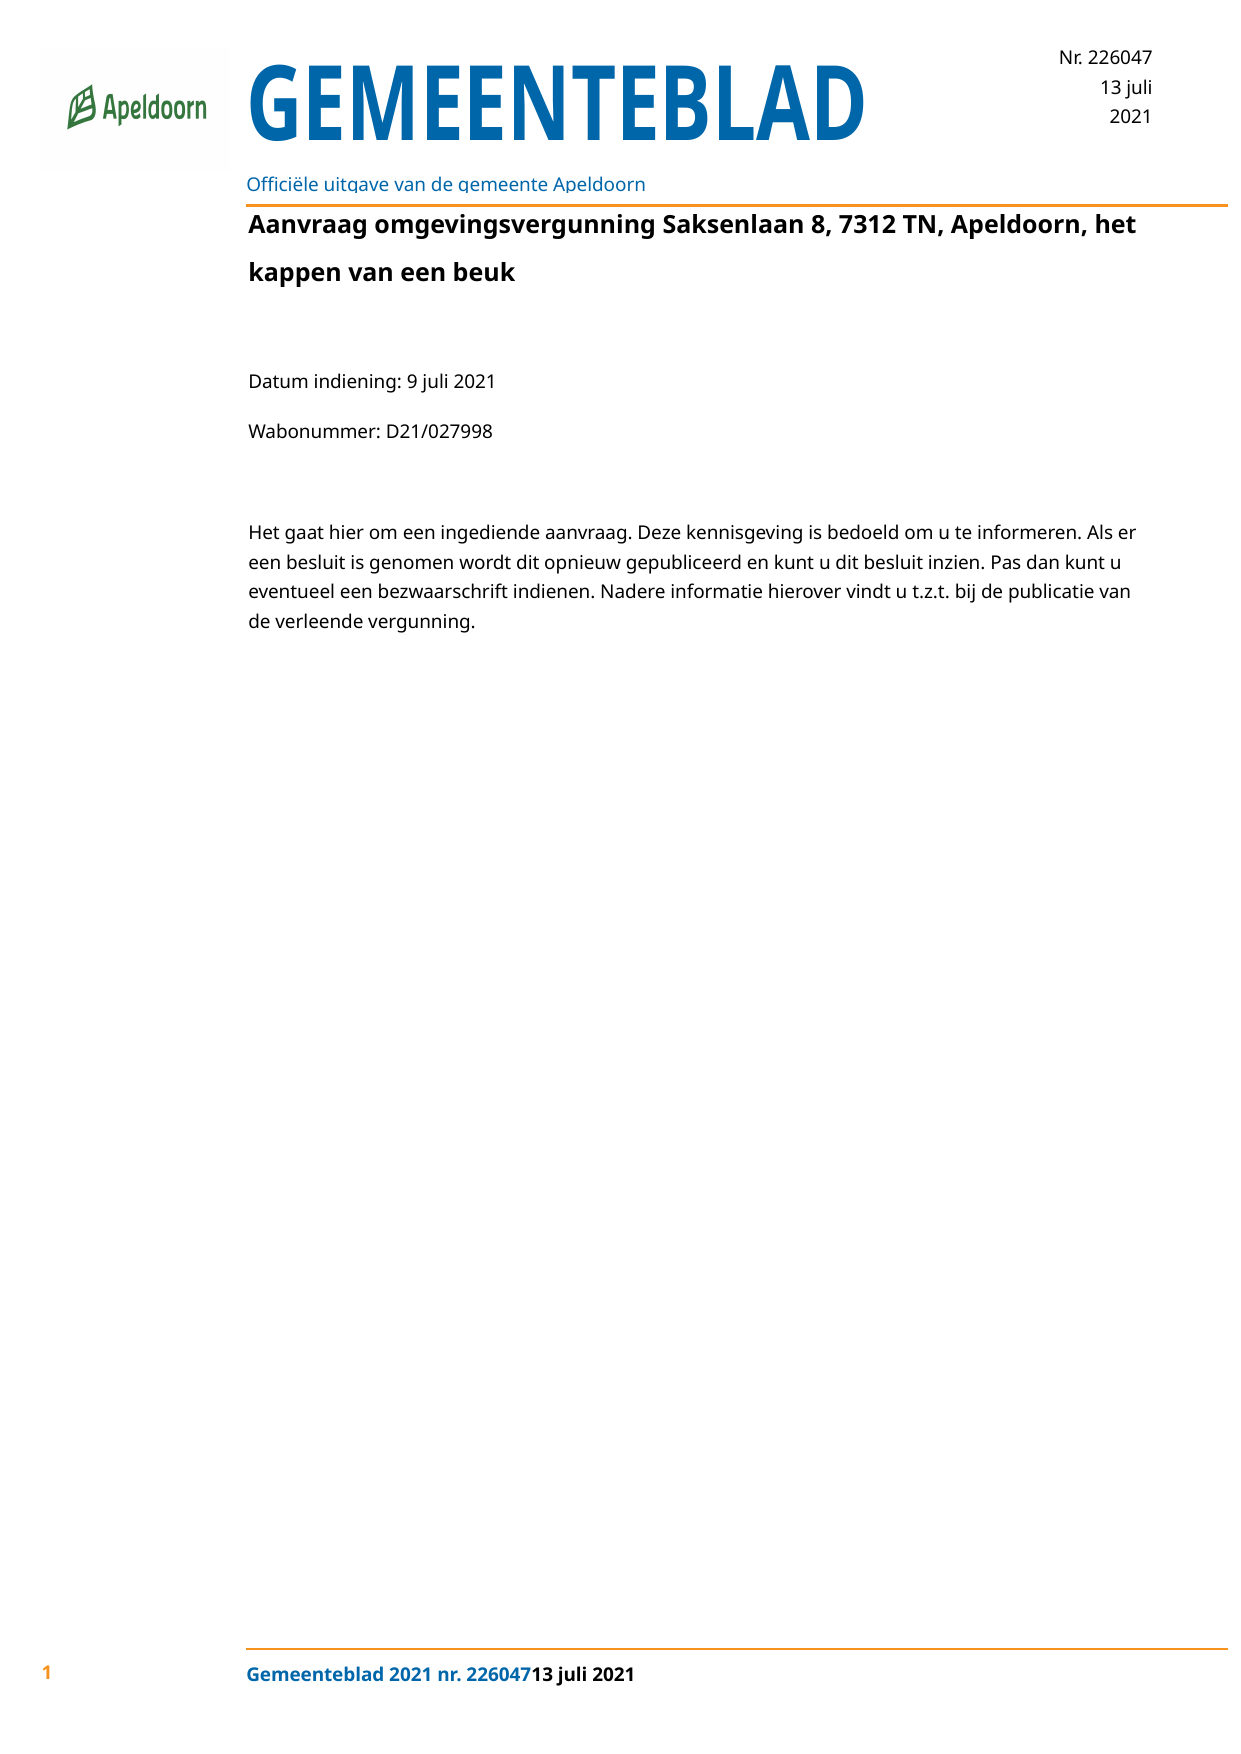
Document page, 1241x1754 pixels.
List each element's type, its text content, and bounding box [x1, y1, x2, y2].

text Wabonummer: D21/027998 [248, 419, 1152, 444]
text Het gaat hier om een ingediende aanvraag. Deze kennisgeving is bedoeld om u te informeren. Als er een besluit is genomen wordt dit opnieuw gepubliceerd en kunt u dit besluit inzien. Pas dan kunt u eventueel een bezwaarschrift indienen. Nadere informatie hierover vindt u t.z.t. bij de publicatie van de verleende vergunning. [248, 519, 1152, 634]
text Datum indiening: 9 juli 2021 [248, 368, 1152, 394]
text Aanvraag omgevingsvergunning Saksenlaan 8, 7312 TN, Apeldoorn, het kappen van een beuk [248, 207, 1152, 288]
picture [41, 47, 231, 172]
